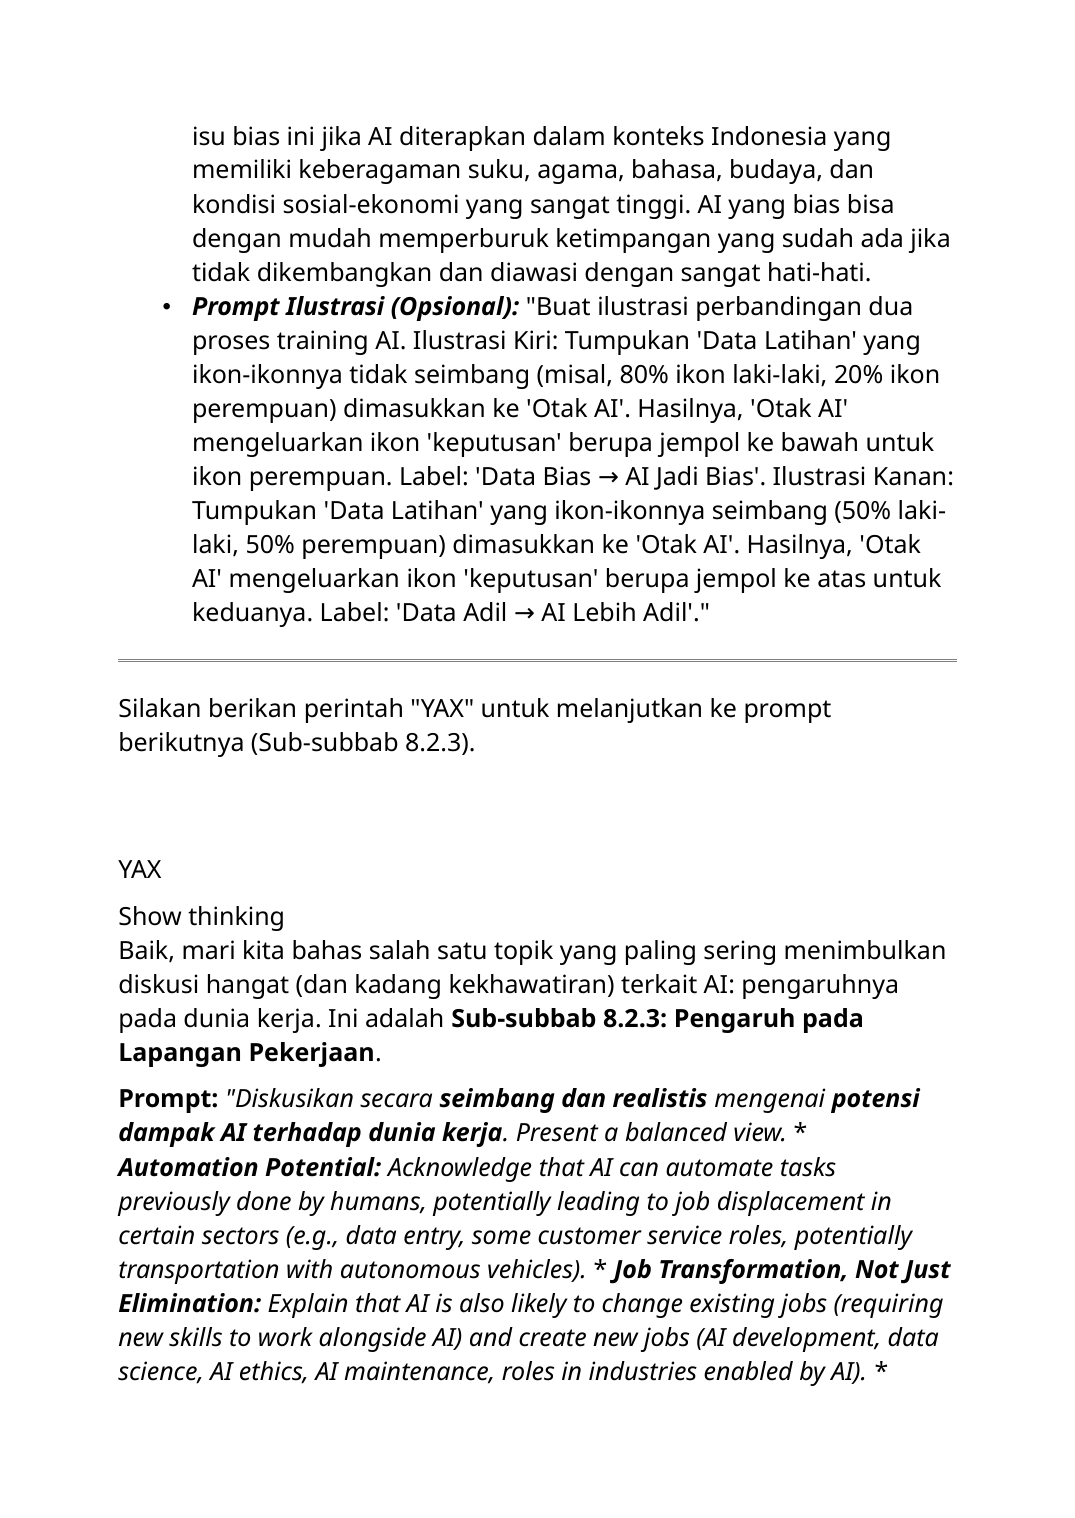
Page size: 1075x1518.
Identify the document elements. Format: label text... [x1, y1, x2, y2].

text Show thinking [118, 898, 957, 932]
list Prompt Ilustrasi (Opsional): "Buat ilustrasi perbandingan dua proses training AI. Ilustrasi Kiri: Tumpukan 'Data Latihan' yang ikon-ikonnya tidak seimbang (misal, 80% ikon laki-laki, 20% ikon perempuan) dimasukkan ke 'Otak AI'. Hasilnya, 'Otak AI' mengeluarkan ikon 'keputusan' berupa jempol ke bawah untuk ikon perempuan. Label: 'Data Bias → AI Jadi Bias'. Ilustrasi Kanan: Tumpukan 'Data Latihan' yang ikon-ikonnya seimbang (50% laki-laki, 50% perempuan) dimasukkan ke 'Otak AI'. Hasilnya, 'Otak AI' mengeluarkan ikon 'keputusan' berupa jempol ke atas untuk keduanya. Label: 'Data Adil → AI Lebih Adil'." [162, 288, 957, 629]
text Prompt: "Diskusikan secara seimbang dan realistis mengenai potensi dampak AI terhadap dunia kerja. Present a balanced view. * Automation Potential: Acknowledge that AI can automate tasks previously done by humans, potentially leading to job displacement in certain sectors (e.g., data entry, some customer service roles, potentially transportation with autonomous vehicles). * Job Transformation, Not Just Elimination: Explain that AI is also likely to change existing jobs (requiring new skills to work alongside AI) and create new jobs (AI development, data science, AI ethics, AI maintenance, roles in industries enabled by AI). * [118, 1081, 957, 1388]
text Baik, mari kita bahas salah satu topik yang paling sering menimbulkan diskusi hangat (dan kadang kekhawatiran) terkait AI: pengaruhnya pada dunia kerja. Ini adalah Sub-subbab 8.2.3: Pengaruh pada Lapangan Pekerjaan. [118, 932, 957, 1068]
text YAX [118, 852, 957, 886]
list isu bias ini jika AI diterapkan dalam konteks Indonesia yang memiliki keberagaman suku, agama, bahasa, budaya, dan kondisi sosial-ekonomi yang sangat tinggi. AI yang bias bisa dengan mudah memperburuk ketimpangan yang sudah ada jika tidak dikembangkan dan diawasi dengan sangat hati-hati. [162, 118, 957, 288]
text Silakan berikan perintah "YAX" untuk melanjutkan ke prompt berikutnya (Sub-subbab 8.2.3). [118, 690, 957, 758]
